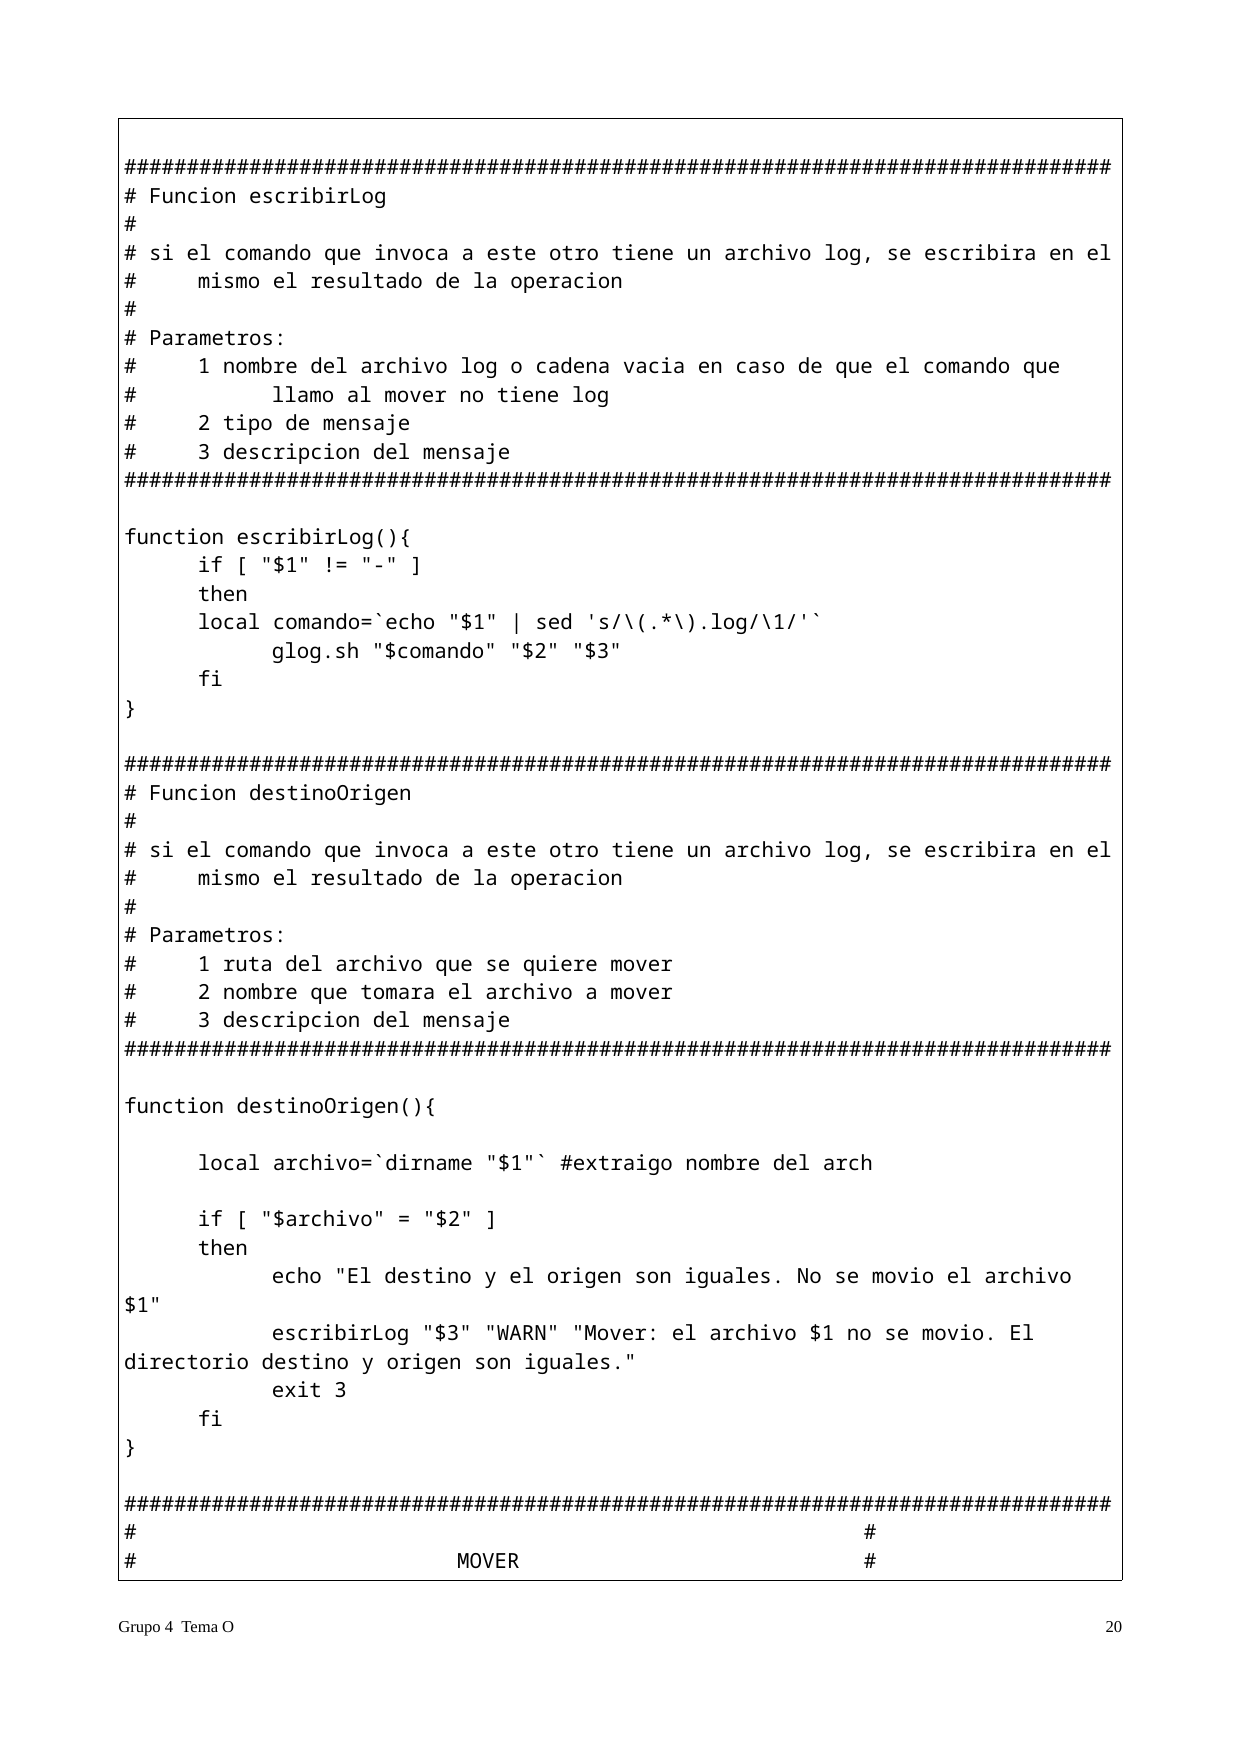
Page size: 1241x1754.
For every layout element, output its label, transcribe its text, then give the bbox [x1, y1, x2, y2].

table_header ############################################################################### # Funcion escribirLog # # si el comando que invoca a este otro tiene un archivo log, se escribira en el # mismo el resultado de la operacion # # Parametros: # 1 nombre del archivo log o cadena vacia en caso de que el comando que # llamo al mover no tiene log # 2 tipo de mensaje # 3 descripcion del mensaje ############################################################################### function escribirLog(){ if [ "$1" != "-" ] then local comando=`echo "$1" | sed 's/\(.*\).log/\1/'` glog.sh "$comando" "$2" "$3" fi } ############################################################################### # Funcion destinoOrigen # # si el comando que invoca a este otro tiene un archivo log, se escribira en el # mismo el resultado de la operacion # # Parametros: # 1 ruta del archivo que se quiere mover # 2 nombre que tomara el archivo a mover # 3 descripcion del mensaje ############################################################################### function destinoOrigen(){ local archivo=`dirname "$1"` #extraigo nombre del arch if [ "$archivo" = "$2" ] then echo "El destino y el origen son iguales. No se movio el archivo $1" escribirLog "$3" "WARN" "Mover: el archivo $1 no se movio. El directorio destino y origen son iguales." exit 3 fi } ############################################################################### # # # MOVER # [119, 119, 1122, 1580]
